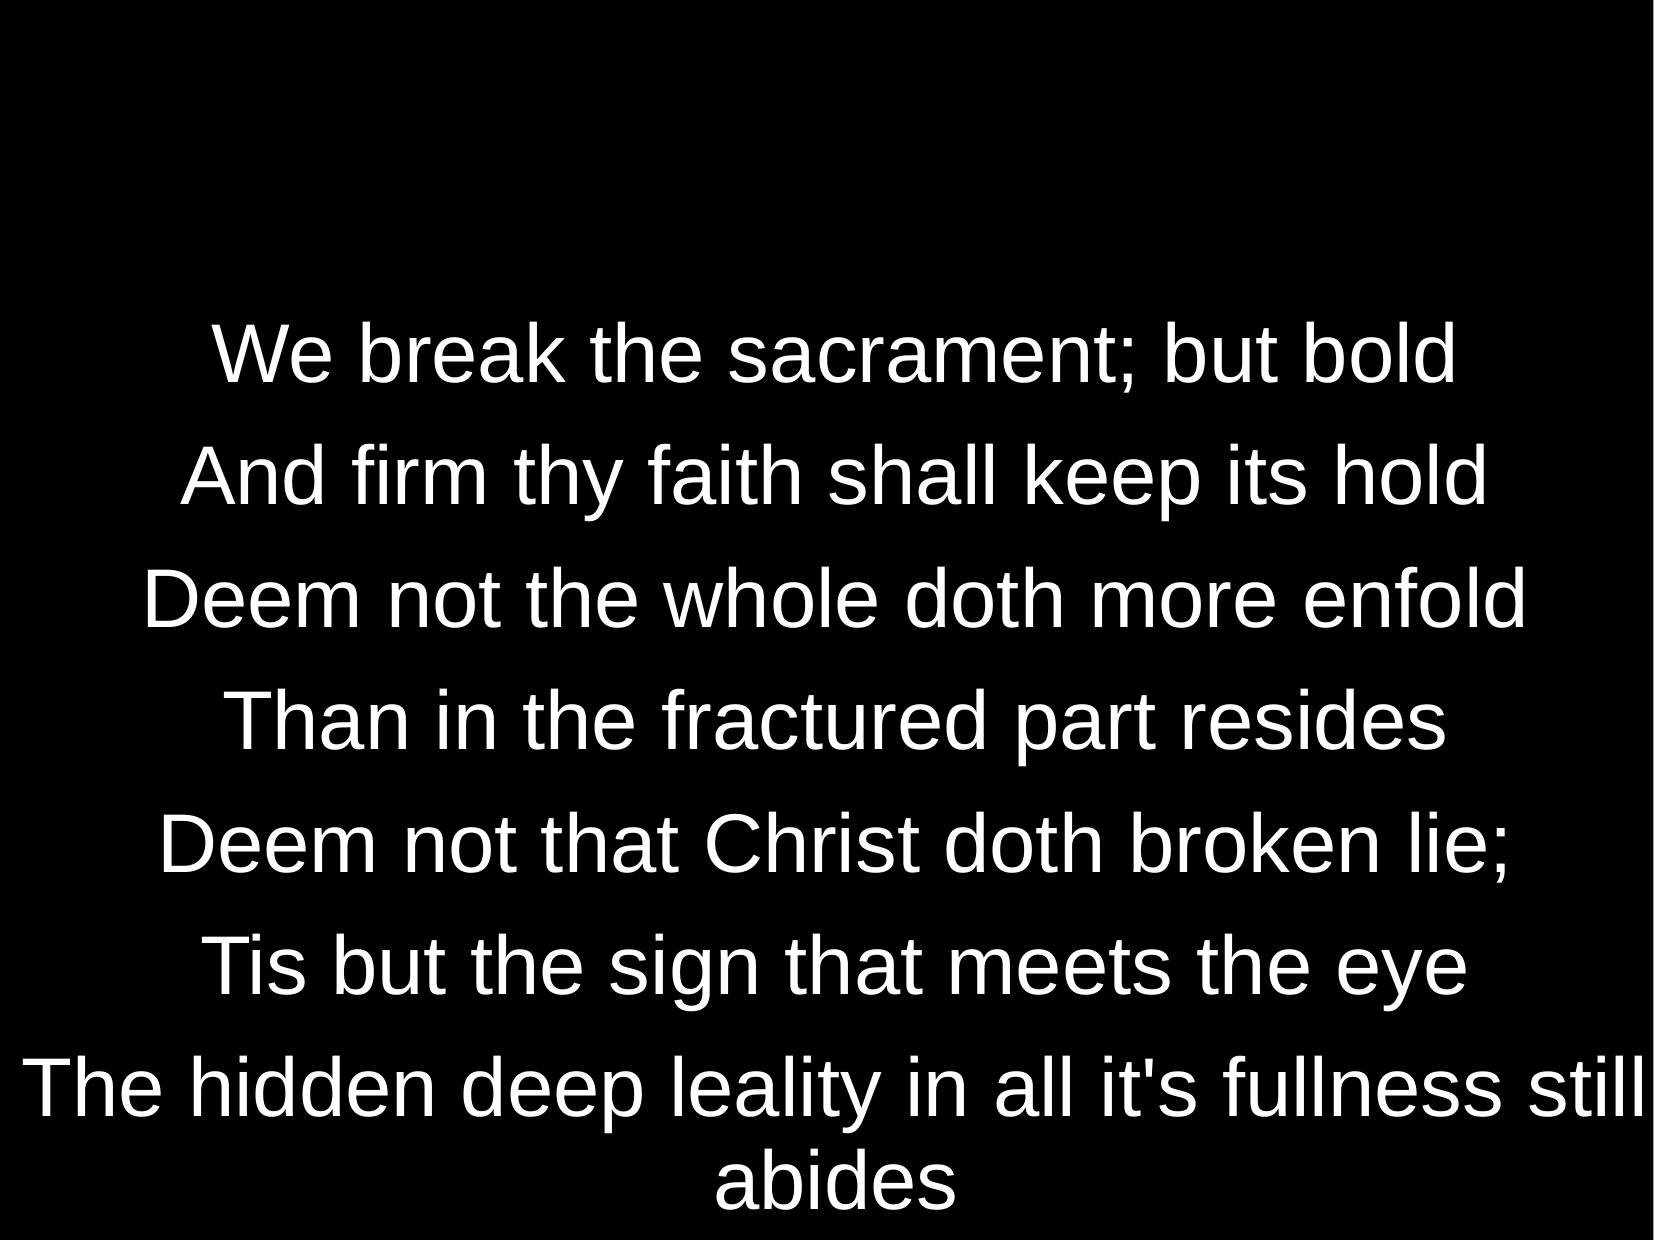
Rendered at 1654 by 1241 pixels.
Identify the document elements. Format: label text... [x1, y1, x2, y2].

list We break the sacrament; but bold And firm thy faith shall keep its hold Deem not the whole doth more enfold Than in the fractured part resides Deem not that Christ doth broken lie; Tis but the sign that meets the eye The hidden deep leality in all it's fullness still abides [0, 307, 1654, 1241]
